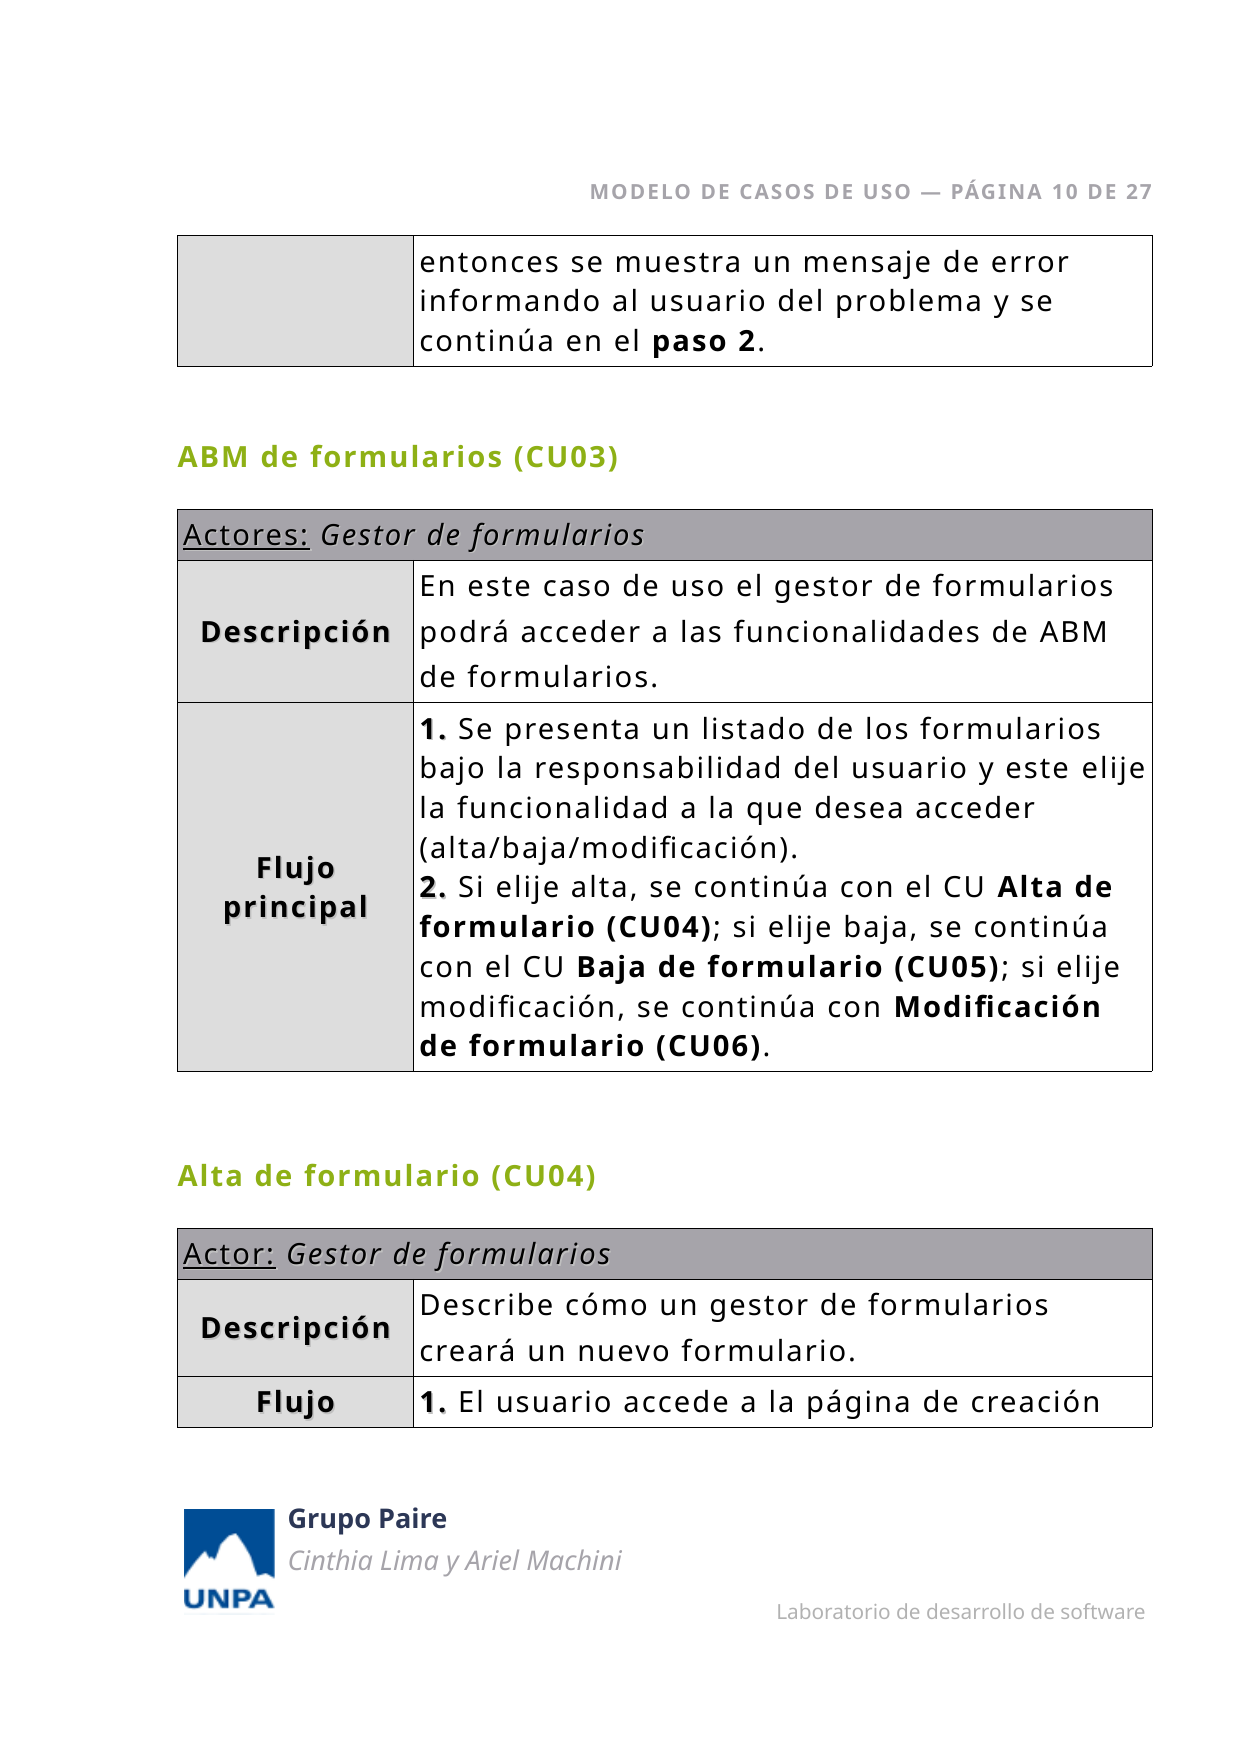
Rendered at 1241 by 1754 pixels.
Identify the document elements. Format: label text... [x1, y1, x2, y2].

table_cell Descripción [178, 561, 413, 702]
table_header Actor: Gestor de formularios [178, 1229, 1152, 1279]
table_cell Flujo [178, 1377, 413, 1427]
table_cell 1. Se presenta un listado de los formularios bajo la responsabilidad del usuario y este elije la funcionalidad a la que desea acceder (alta/baja/modificación). 2. Si elije alta, se continúa con el CU Alta de formulario (CU04); si elije baja, se continúa con el CU Baja de formulario (CU05); si elije modificación, se continúa con Modificación de formulario (CU06). [414, 703, 1152, 1071]
table_cell En este caso de uso el gestor de formularios podrá acceder a las funcionalidades de ABM de formularios. [414, 561, 1152, 702]
table_header Actores: Gestor de formularios [178, 510, 1152, 560]
subtitle ABM de formularios (CU03) [177, 436, 1152, 476]
table_cell 1. El usuario accede a la página de creación [414, 1377, 1152, 1427]
table_cell entonces se muestra un mensaje de error informando al usuario del problema y se continúa en el paso 2. [414, 236, 1152, 366]
picture [184, 1509, 275, 1615]
subtitle Alta de formulario (CU04) [177, 1156, 1152, 1195]
table_cell Flujo principal [178, 703, 413, 1071]
table_cell Descripción [178, 1280, 413, 1376]
table_cell [178, 236, 413, 366]
table_cell Describe cómo un gestor de formularios creará un nuevo formulario. [414, 1280, 1152, 1376]
